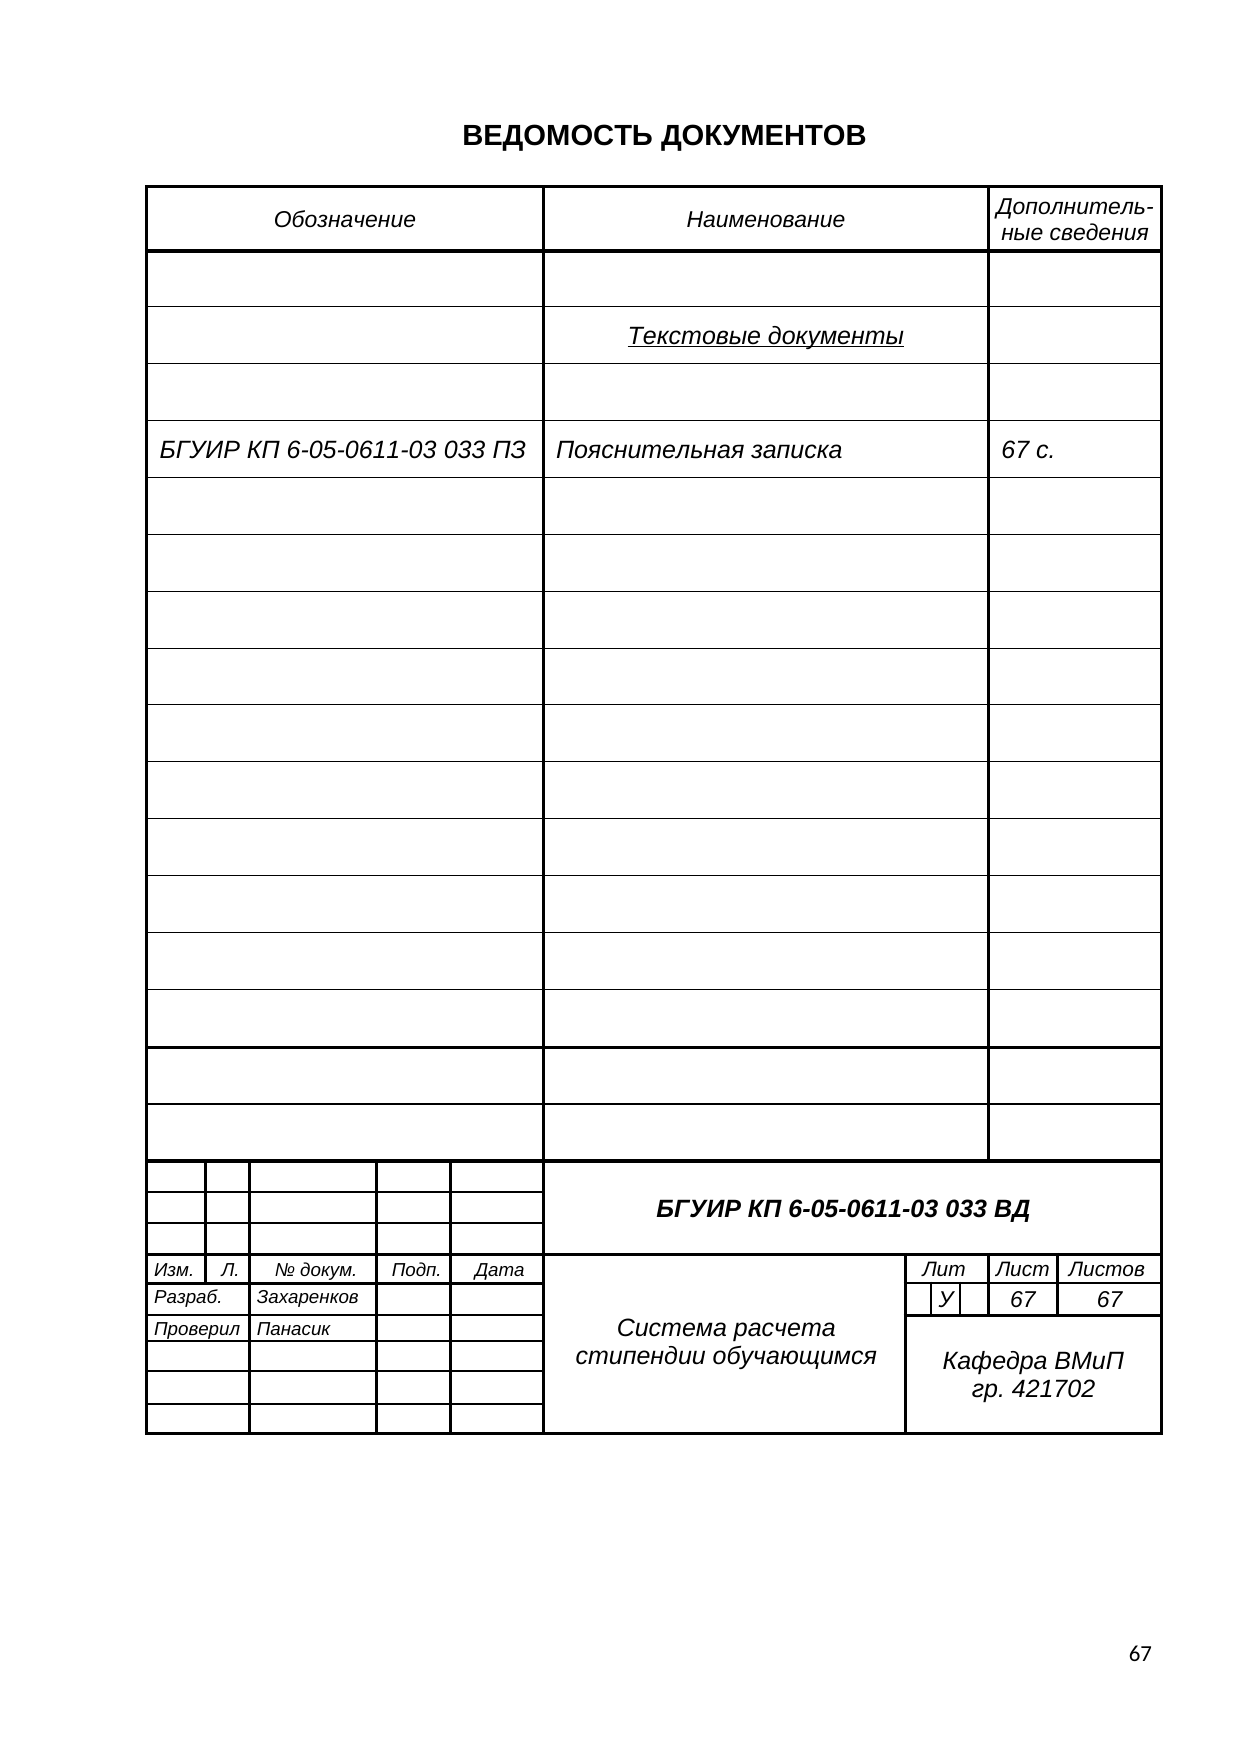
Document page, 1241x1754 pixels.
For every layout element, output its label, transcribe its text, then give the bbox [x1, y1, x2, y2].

table_cell [545, 535, 987, 591]
table_cell [452, 1163, 542, 1191]
table_cell Кафедра ВМиП гр. 421702 [907, 1317, 1160, 1432]
table_cell [148, 1049, 542, 1102]
table_cell [990, 819, 1160, 875]
table_cell Изм. [148, 1256, 204, 1282]
table_cell [990, 1105, 1160, 1159]
table_cell [148, 990, 542, 1046]
table_cell Захаренков [251, 1285, 375, 1313]
table_cell [452, 1316, 542, 1339]
table_cell [990, 307, 1160, 363]
table_cell [545, 876, 987, 932]
table_cell [452, 1224, 542, 1253]
table_cell [251, 1224, 375, 1253]
table_cell [545, 705, 987, 761]
table_cell [452, 1342, 542, 1370]
table_cell № докум. [251, 1256, 375, 1282]
table_cell У [932, 1284, 959, 1313]
table_cell [251, 1342, 375, 1370]
table_cell [148, 876, 542, 932]
table_cell [148, 592, 542, 647]
table_cell [148, 478, 542, 534]
table_cell [148, 1193, 204, 1222]
table_header Наименование [545, 188, 987, 249]
table_cell [452, 1285, 542, 1313]
table_cell [148, 1163, 204, 1191]
table_cell БГУИР КП 6-05-0611-03 033 ВД [545, 1163, 1160, 1253]
table_cell [148, 364, 542, 420]
table_cell [148, 307, 542, 363]
table_cell Лит [907, 1256, 987, 1282]
table_cell [148, 819, 542, 875]
table_cell [990, 535, 1160, 591]
table_cell [545, 253, 987, 306]
table_cell Подп. [378, 1256, 449, 1282]
table_cell [545, 1049, 987, 1102]
table_cell [378, 1224, 449, 1253]
table_cell [545, 364, 987, 420]
table_cell [545, 819, 987, 875]
table_cell [990, 592, 1160, 647]
table_cell [251, 1163, 375, 1191]
table_cell [452, 1405, 542, 1432]
text ВЕДОМОСТЬ ДОКУМЕНТОВ [177, 118, 1152, 152]
table_cell [378, 1193, 449, 1222]
table_cell 67 с. [990, 421, 1160, 477]
table_cell [990, 990, 1160, 1046]
table_cell [251, 1372, 375, 1402]
table_cell [961, 1284, 987, 1313]
table_cell [990, 1049, 1160, 1102]
table_cell Дата [452, 1256, 542, 1282]
table_cell БГУИР КП 6-05-0611-03 033 ПЗ [148, 421, 542, 477]
table_cell Л. [207, 1256, 248, 1282]
table_cell [148, 535, 542, 591]
table_cell [207, 1224, 248, 1253]
table_cell Лист [990, 1256, 1056, 1282]
table_cell [990, 478, 1160, 534]
table_cell [148, 253, 542, 306]
table_header Дополнитель-ные сведения [990, 188, 1160, 249]
table_cell [990, 253, 1160, 306]
table_cell 67 [990, 1284, 1056, 1313]
table_cell [148, 1224, 204, 1253]
table_cell [148, 1372, 248, 1402]
table_cell 67 [1059, 1284, 1160, 1313]
table_cell Листов [1059, 1256, 1160, 1282]
table_cell [990, 649, 1160, 704]
table_cell Проверил [148, 1316, 248, 1339]
table_cell [148, 1405, 248, 1432]
table_cell [545, 649, 987, 704]
table_cell Панасик [251, 1316, 375, 1339]
table_cell [207, 1163, 248, 1191]
table_cell [148, 1342, 248, 1370]
table_cell [207, 1193, 248, 1222]
table_cell [545, 990, 987, 1046]
table_cell [251, 1193, 375, 1222]
table_cell [545, 592, 987, 647]
table_cell [452, 1372, 542, 1402]
table_cell [148, 705, 542, 761]
table_cell [148, 762, 542, 818]
table_header Обозначение [148, 188, 542, 249]
table_cell [545, 478, 987, 534]
table_cell [990, 364, 1160, 420]
table_cell [907, 1284, 930, 1313]
table_cell [251, 1405, 375, 1432]
table_cell [990, 933, 1160, 989]
table_cell [990, 876, 1160, 932]
table_cell [378, 1405, 449, 1432]
table_cell [148, 1105, 542, 1159]
table_cell Разраб. [148, 1285, 248, 1313]
table_cell [545, 933, 987, 989]
table_cell [545, 762, 987, 818]
table_cell [378, 1163, 449, 1191]
table_cell [378, 1316, 449, 1339]
table_cell [452, 1193, 542, 1222]
table_cell [378, 1342, 449, 1370]
table_cell [990, 705, 1160, 761]
table_cell Система расчета стипендии обучающимся [545, 1256, 904, 1432]
table_cell [378, 1372, 449, 1402]
table_cell Пояснительная записка [545, 421, 987, 477]
table_cell [545, 1105, 987, 1159]
table_cell [148, 649, 542, 704]
table_cell [378, 1285, 449, 1313]
table_cell Текстовые документы [545, 307, 987, 363]
table_cell [990, 762, 1160, 818]
table_cell [148, 933, 542, 989]
